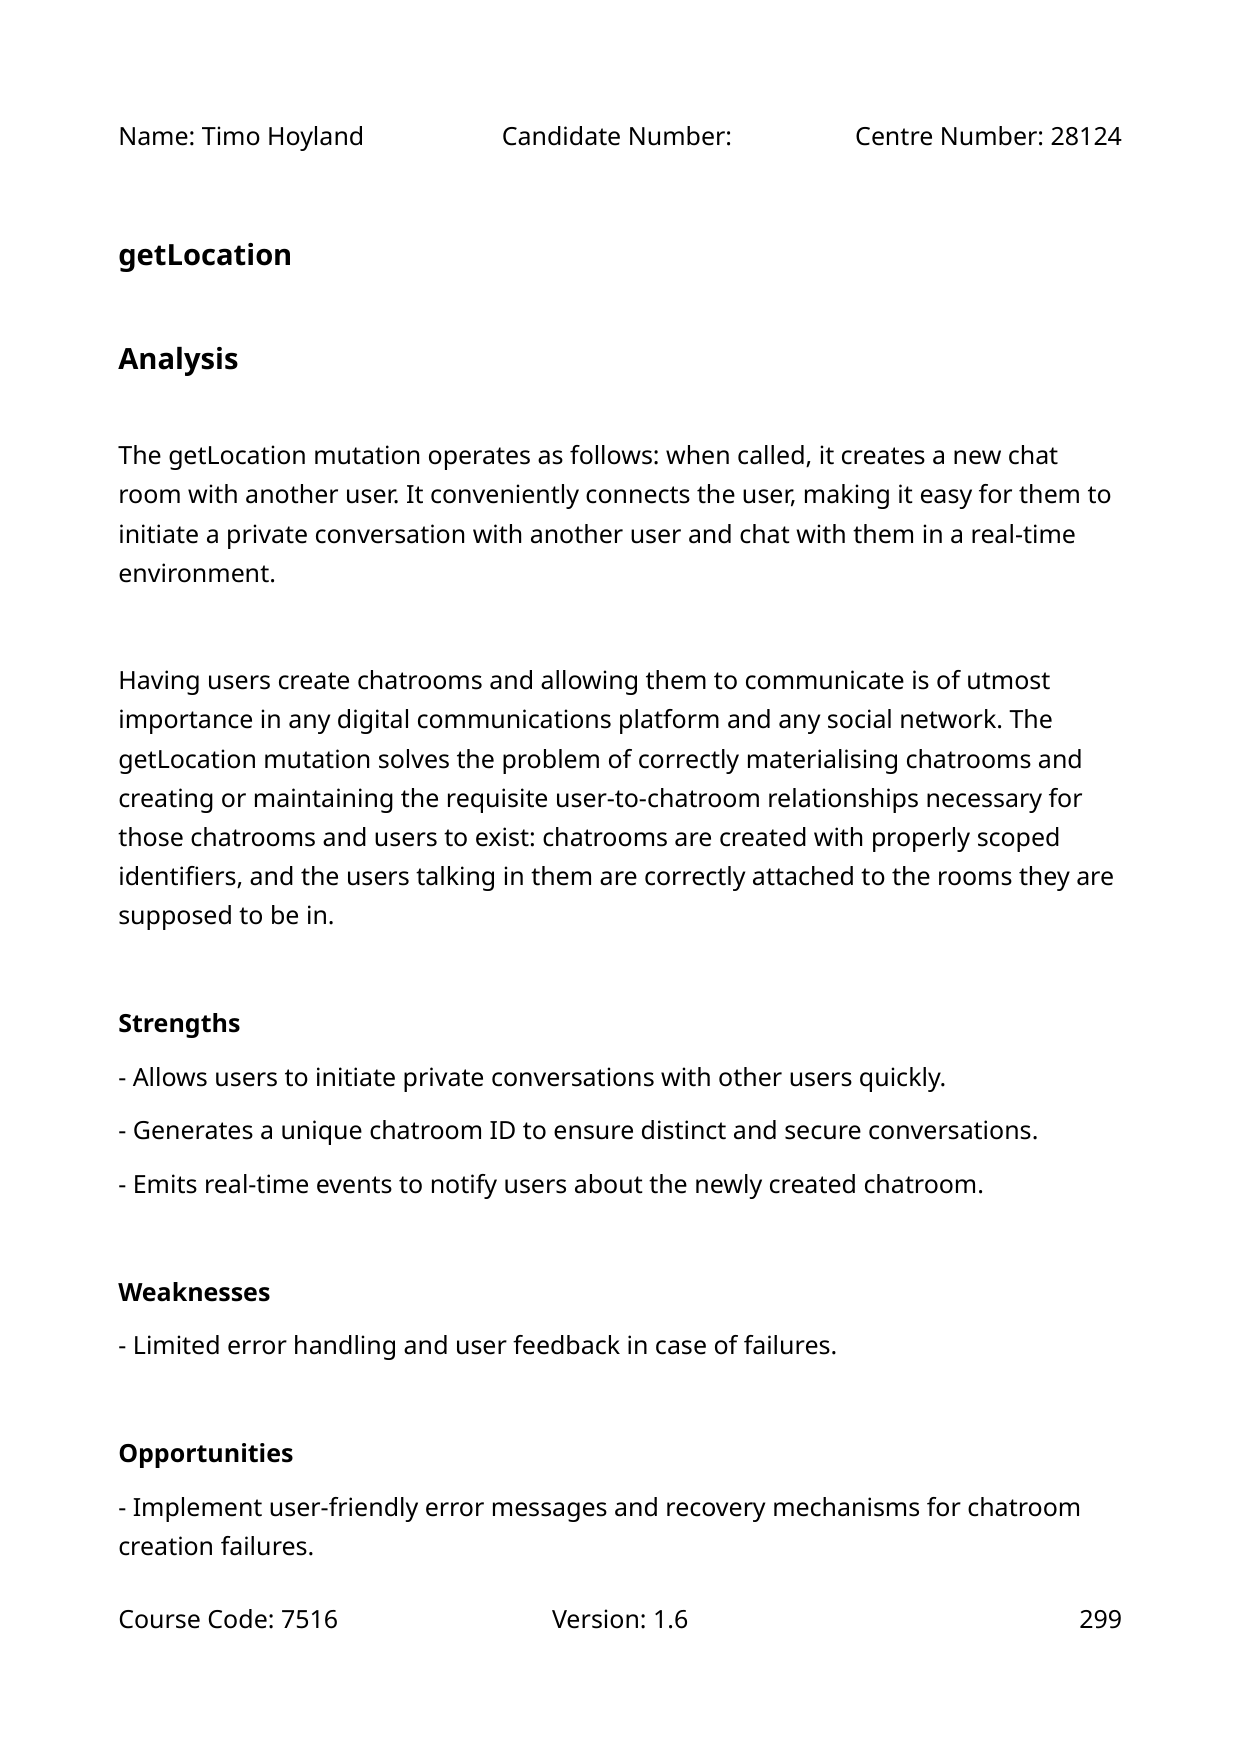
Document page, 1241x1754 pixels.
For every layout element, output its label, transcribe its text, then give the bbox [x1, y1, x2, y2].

text The getLocation mutation operates as follows: when called, it creates a new chat room with another user. It conveniently connects the user, making it easy for them to initiate a private conversation with another user and chat with them in a real-time environment. [118, 438, 1122, 589]
text Strengths [118, 1005, 1122, 1039]
text - Generates a unique chatroom ID to ensure distinct and secure conversations. [118, 1113, 1122, 1147]
text Weaknesses [118, 1274, 1122, 1308]
text - Emits real-time events to notify users about the newly created chatroom. [118, 1167, 1122, 1201]
text Having users create chatrooms and allowing them to communicate is of utmost importance in any digital communications platform and any social network. The getLocation mutation solves the problem of correctly materialising chatrooms and creating or maintaining the requisite user-to-chatroom relationships necessary for those chatrooms and users to exist: chatrooms are created with properly scoped identifiers, and the users talking in them are correctly attached to the rooms they are supposed to be in. [118, 663, 1122, 932]
subtitle getLocation [118, 234, 1122, 273]
text - Limited error handling and user feedback in case of failures. [118, 1328, 1122, 1362]
subtitle Analysis [118, 338, 1122, 378]
text - Allows users to initiate private conversations with other users quickly. [118, 1059, 1122, 1093]
text - Implement user-friendly error messages and recovery mechanisms for chatroom creation failures. [118, 1489, 1122, 1562]
text Opportunities [118, 1435, 1122, 1469]
